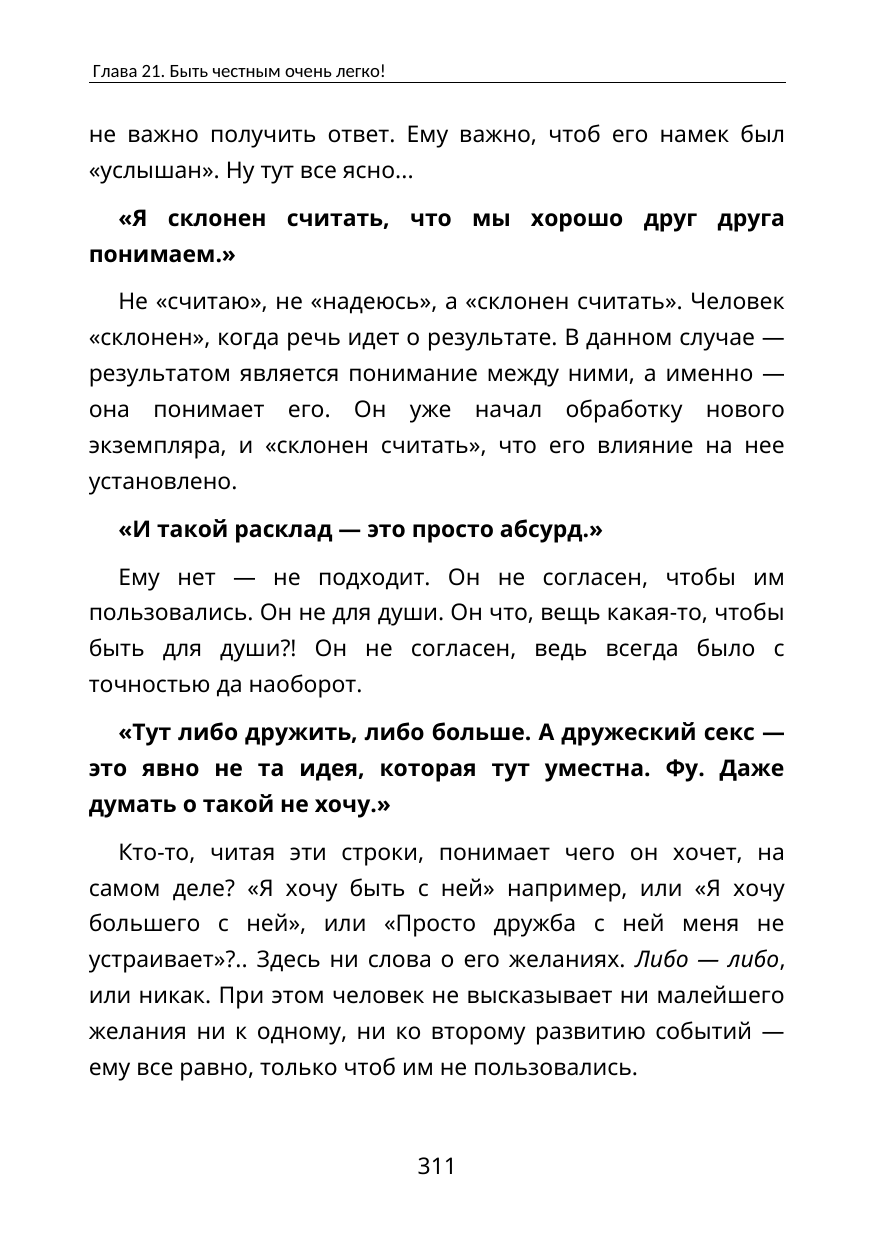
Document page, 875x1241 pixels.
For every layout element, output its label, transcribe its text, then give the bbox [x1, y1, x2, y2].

text не важно получить ответ. Ему важно, чтоб его намек был «услышан». Ну тут все ясно... [88, 118, 786, 185]
text «Тут либо дружить, либо больше. А дружеский секс — это явно не та идея, которая тут уместна. Фу. Даже думать о такой не хочу.» [88, 716, 786, 819]
text Кто-то, читая эти строки, понимает чего он хочет, на самом деле? «Я хочу быть с ней» например, или «Я хочу большего с ней», или «Просто дружба с ней меня не устраивает»?.. Здесь ни слова о его желаниях. Либо — либо, или никак. При этом человек не высказывает ни малейшего желания ни к одному, ни ко второму развитию событий — ему все равно, только чтоб им не пользовались. [88, 836, 786, 1082]
text «И такой расклад — это просто абсурд.» [88, 513, 786, 544]
text «Я склонен считать, что мы хорошо друг друга понимаем.» [88, 202, 786, 269]
text Ему нет — не подходит. Он не согласен, чтобы им пользовались. Он не для души. Он что, вещь какая-то, чтобы быть для души?! Он не согласен, ведь всегда было с точностью да наоборот. [88, 560, 786, 699]
text Не «считаю», не «надеюсь», а «склонен считать». Человек «склонен», когда речь идет о результате. В данном случае — результатом является понимание между ними, а именно — она понимает его. Он уже начал обработку нового экземпляра, и «склонен считать», что его влияние на нее установлено. [88, 285, 786, 496]
